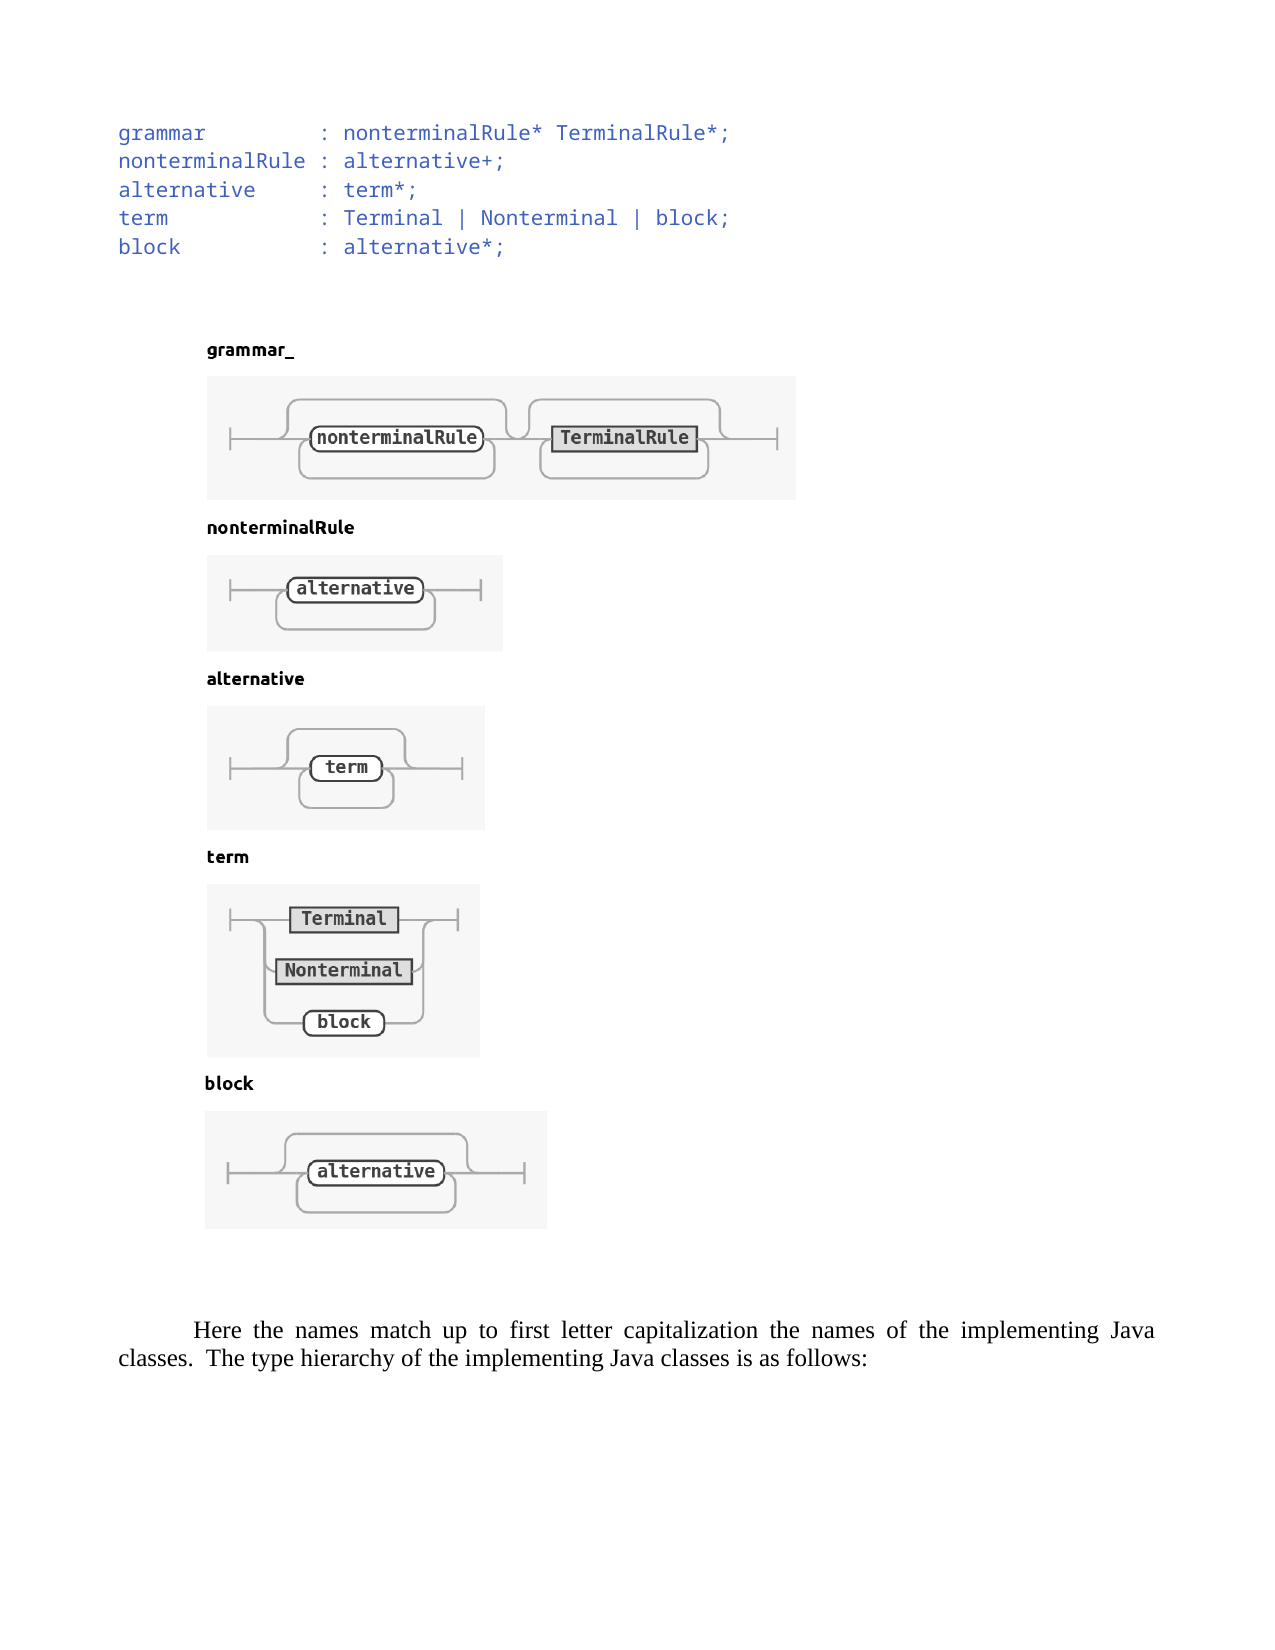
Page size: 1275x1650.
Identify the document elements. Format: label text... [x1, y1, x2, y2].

text block : alternative*; [118, 232, 1157, 260]
text term : Terminal | Nonterminal | block; [118, 203, 1157, 232]
text nonterminalRule : alternative+; [118, 147, 1157, 175]
text alternative : term*; [118, 175, 1157, 203]
picture [204, 288, 797, 1229]
text Here the names match up to first letter capitalization the names of the implementing Java classes. The type hierarchy of the implementing Java classes is as follows: [118, 1315, 1157, 1372]
text grammar : nonterminalRule* TerminalRule*; [118, 118, 1157, 147]
